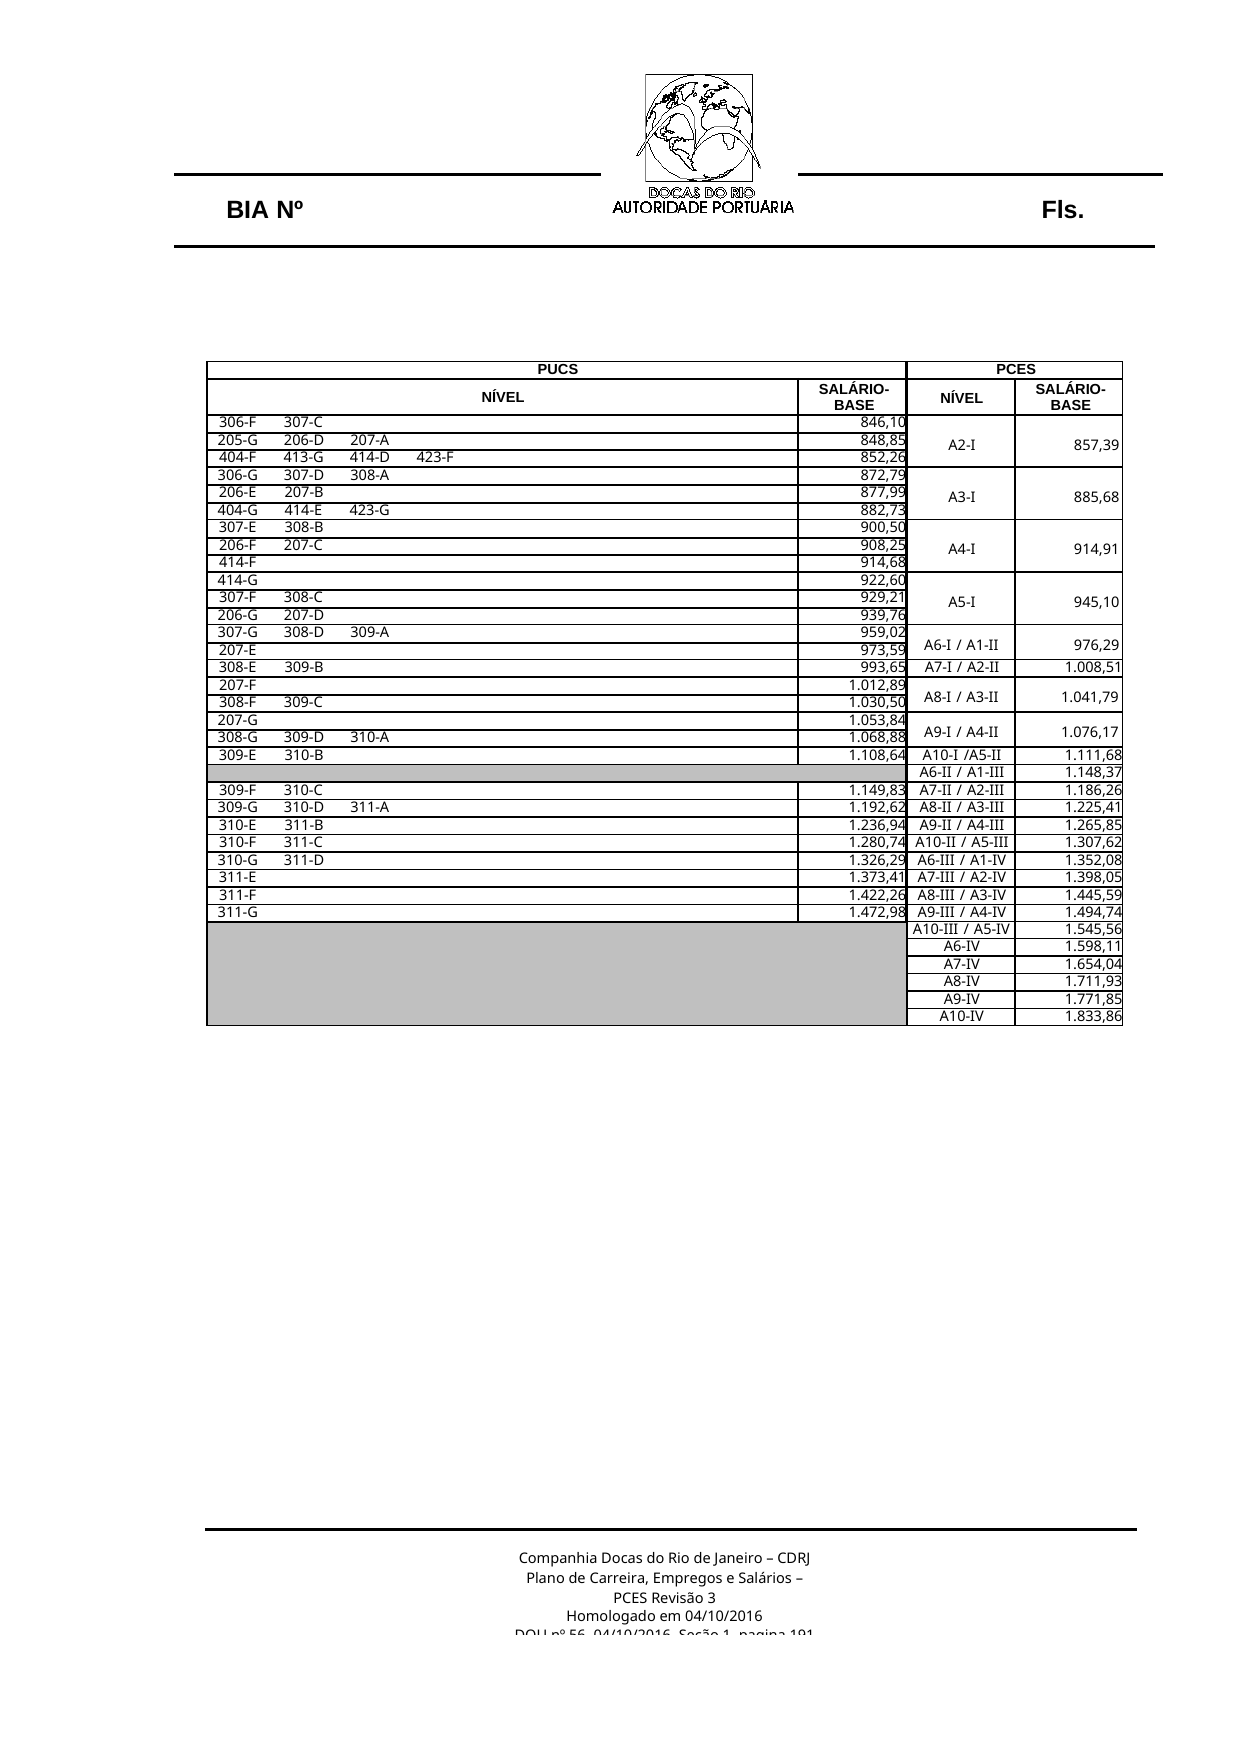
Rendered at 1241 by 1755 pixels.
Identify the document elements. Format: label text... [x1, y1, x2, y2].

table_cell 1.445,59 [1016, 888, 1122, 903]
table_cell 1.422,26 [799, 888, 905, 903]
table_cell 929,21 [799, 591, 905, 606]
table_cell 306-F 307-C [208, 416, 797, 431]
table_cell A4-I [908, 520, 1014, 571]
table_cell A7-III / A2-IV [908, 870, 1014, 886]
table_cell 309-E 310-B [208, 748, 797, 763]
table_cell A9-III / A4-IV [908, 905, 1014, 921]
table_cell 852,26 [799, 451, 905, 466]
table_cell 959,02 [799, 625, 905, 641]
table_cell A7-IV [908, 957, 1014, 973]
table_cell 1.076,17 [1016, 713, 1122, 746]
table_cell A8-II / A3-III [908, 800, 1014, 816]
table_cell 914,91 [1016, 520, 1122, 571]
table_cell A3-I [908, 468, 1014, 519]
table_cell 1.711,93 [1016, 974, 1122, 990]
table_cell 1.225,41 [1016, 800, 1122, 816]
table_cell 310-G 311-D [208, 853, 797, 868]
table_cell 206-E 207-B [208, 486, 797, 501]
table_cell 308-E 309-B [208, 660, 797, 676]
table_cell 877,99 [799, 486, 905, 501]
table_cell 872,79 [799, 468, 905, 484]
table_cell 206-F 207-C [208, 539, 797, 554]
table_cell 1.265,85 [1016, 818, 1122, 833]
table_cell A7-II / A2-III [908, 783, 1014, 798]
table_cell 1.398,05 [1016, 870, 1122, 886]
table_cell 1.053,84 [799, 713, 905, 729]
table_cell 882,73 [799, 504, 905, 519]
table_cell 885,68 [1016, 468, 1122, 519]
table_cell A6-III / A1-IV [908, 853, 1014, 868]
table_cell 1.111,68 [1016, 748, 1122, 763]
table_cell 309-F 310-C [208, 783, 797, 798]
table_cell A7-I / A2-II [908, 660, 1014, 676]
table_cell 207-E [208, 644, 797, 658]
table_cell SALÁRIO- BASE [1016, 380, 1122, 414]
table_cell 908,25 [799, 539, 905, 554]
table_cell 1.326,29 [799, 853, 905, 868]
table_cell 404-F 413-G 414-D 423-F [208, 451, 797, 466]
table_cell 1.236,94 [799, 818, 905, 833]
table_cell 207-G [208, 713, 797, 729]
table_cell A8-III / A3-IV [908, 888, 1014, 903]
table_cell [208, 923, 906, 1025]
table_cell 1.494,74 [1016, 905, 1122, 921]
table_cell 308-F 309-C [208, 696, 797, 711]
table_cell 310-F 311-C [208, 835, 797, 851]
table_cell 1.148,37 [1016, 765, 1122, 781]
table_header PUCS [208, 362, 905, 378]
table_cell 939,76 [799, 609, 905, 623]
table_cell 311-G [208, 905, 797, 921]
table_cell 1.041,79 [1016, 678, 1122, 711]
table_cell 1.186,26 [1016, 783, 1122, 798]
table_cell 848,85 [799, 434, 905, 449]
table_cell 1.472,98 [799, 905, 905, 921]
table_cell 993,65 [799, 660, 905, 676]
table_cell 309-G 310-D 311-A [208, 800, 797, 816]
table_cell [208, 765, 905, 781]
table_cell 207-F [208, 678, 797, 694]
table_cell A10-II / A5-III [908, 835, 1014, 851]
table_cell 1.149,83 [799, 783, 905, 798]
table_cell 306-G 307-D 308-A [208, 468, 797, 484]
table_cell A8-I / A3-II [908, 678, 1014, 711]
table_cell 307-F 308-C [208, 591, 797, 606]
table_cell A2-I [908, 416, 1014, 466]
table_cell 976,29 [1016, 625, 1122, 658]
table_cell A6-II / A1-III [908, 765, 1014, 781]
table_cell 857,39 [1016, 416, 1122, 466]
table_cell 1.030,50 [799, 696, 905, 711]
table_cell 308-G 309-D 310-A [208, 731, 797, 746]
table_cell A9-IV [908, 992, 1014, 1008]
table_cell NÍVEL [908, 380, 1014, 414]
table_cell A6-I / A1-II [908, 625, 1014, 658]
table_cell 1.545,56 [1016, 922, 1122, 938]
table_cell 1.771,85 [1016, 992, 1122, 1008]
table_cell 1.833,86 [1016, 1009, 1122, 1025]
table_cell A10-III / A5-IV [908, 922, 1014, 938]
table_cell 311-E [208, 870, 797, 886]
table_cell 307-G 308-D 309-A [208, 625, 797, 641]
table_cell 973,59 [799, 644, 905, 658]
table_cell A10-IV [908, 1009, 1014, 1025]
table_cell 311-F [208, 888, 797, 903]
table_cell 205-G 206-D 207-A [208, 434, 797, 449]
table_cell 1.068,88 [799, 731, 905, 746]
table_cell 914,68 [799, 556, 905, 571]
table_cell NÍVEL [208, 380, 797, 414]
table_cell 1.012,89 [799, 678, 905, 694]
table_cell 1.192,62 [799, 800, 905, 816]
table_cell A6-IV [908, 939, 1014, 955]
table_cell A10-I /A5-II [908, 748, 1014, 763]
table_cell 310-E 311-B [208, 818, 797, 833]
table_header PCES [908, 362, 1122, 378]
table_cell 1.108,64 [799, 748, 905, 763]
table_cell A8-IV [908, 974, 1014, 990]
table_cell 1.598,11 [1016, 939, 1122, 955]
table_cell 945,10 [1016, 573, 1122, 623]
table_cell 1.307,62 [1016, 835, 1122, 851]
table_cell 846,10 [799, 416, 905, 431]
table_cell 922,60 [799, 573, 905, 589]
table_cell 404-G 414-E 423-G [208, 504, 797, 519]
table_cell 307-E 308-B [208, 520, 797, 536]
table_cell 1.654,04 [1016, 957, 1122, 973]
table_cell 1.008,51 [1016, 660, 1122, 676]
table_cell 206-G 207-D [208, 609, 797, 623]
table_cell 414-G [208, 573, 797, 589]
table_cell A9-II / A4-III [908, 818, 1014, 833]
table_cell 1.280,74 [799, 835, 905, 851]
table_cell A5-I [908, 573, 1014, 623]
table_cell SALÁRIO- BASE [799, 380, 905, 414]
table_cell 1.352,08 [1016, 853, 1122, 868]
table_cell A9-I / A4-II [908, 713, 1014, 746]
table_cell 1.373,41 [799, 870, 905, 886]
table_cell 900,50 [799, 520, 905, 536]
table_cell 414-F [208, 556, 797, 571]
